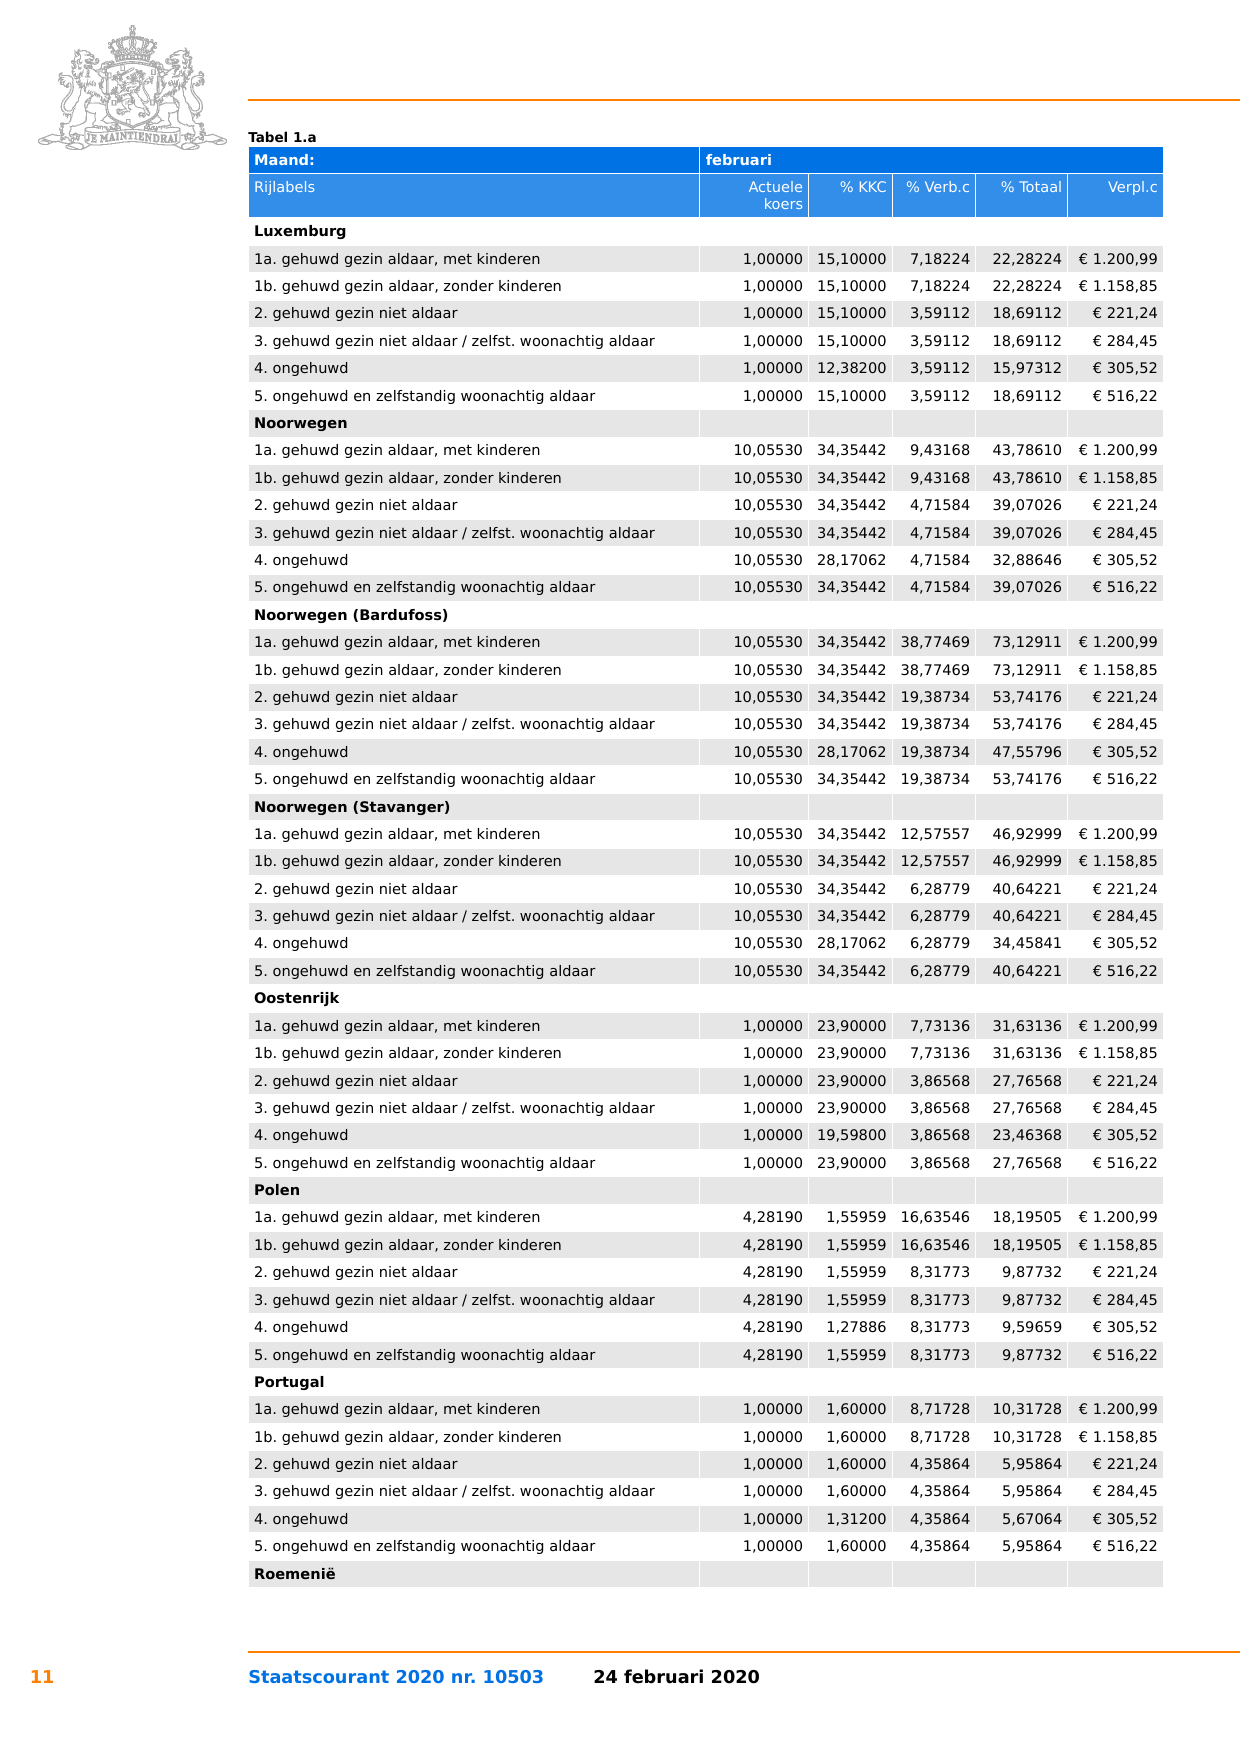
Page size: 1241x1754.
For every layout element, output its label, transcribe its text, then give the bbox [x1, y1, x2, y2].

table_cell € 1.158,85 [1068, 465, 1163, 491]
table_cell [809, 986, 892, 1012]
table_cell [1068, 1561, 1163, 1587]
table_cell [809, 410, 892, 437]
table_cell € 516,22 [1068, 383, 1163, 409]
table_cell 1,00000 [700, 1534, 808, 1560]
table_cell € 221,24 [1068, 301, 1163, 327]
table_cell [893, 1177, 975, 1204]
table_cell 1,55959 [809, 1232, 892, 1258]
table_cell % Verb.c [893, 174, 975, 217]
table_cell € 305,52 [1068, 547, 1163, 573]
table_cell 4. ongehuwd [249, 931, 699, 957]
table_cell 40,64221 [976, 958, 1067, 984]
table_cell 28,17062 [809, 739, 892, 765]
table_cell 8,71728 [893, 1424, 975, 1450]
table_cell 4,71584 [893, 547, 975, 573]
table_cell februari [700, 147, 1163, 173]
table_cell [976, 410, 1067, 437]
table_cell € 1.200,99 [1068, 246, 1163, 272]
table_cell 4. ongehuwd [249, 547, 699, 573]
table_cell Noorwegen (Bardufoss) [249, 602, 699, 628]
table_cell [1068, 410, 1163, 437]
table_cell 28,17062 [809, 547, 892, 573]
table_cell 1,00000 [700, 328, 808, 354]
table_cell 1,00000 [700, 1424, 808, 1450]
table_cell 15,10000 [809, 301, 892, 327]
table_cell 15,10000 [809, 273, 892, 299]
table_cell € 305,52 [1068, 1314, 1163, 1341]
table_cell 9,87732 [976, 1287, 1067, 1313]
table_cell 3. gehuwd gezin niet aldaar / zelfst. woonachtig aldaar [249, 328, 699, 354]
table_cell 10,05530 [700, 629, 808, 656]
table_cell Noorwegen (Stavanger) [249, 794, 699, 820]
table_cell 1,60000 [809, 1424, 892, 1450]
table_cell 4. ongehuwd [249, 1123, 699, 1149]
table_cell [1068, 219, 1163, 245]
table_cell Noorwegen [249, 410, 699, 437]
table_cell 5. ongehuwd en zelfstandig woonachtig aldaar [249, 383, 699, 409]
table_cell 18,69112 [976, 383, 1067, 409]
table_cell 34,35442 [809, 821, 892, 847]
table_cell [700, 1369, 808, 1395]
table_cell Roemenië [249, 1561, 699, 1587]
table_cell 34,35442 [809, 903, 892, 930]
table_cell 1,00000 [700, 1040, 808, 1067]
table_cell [976, 1561, 1067, 1587]
table_cell 39,07026 [976, 493, 1067, 519]
table_cell € 1.200,99 [1068, 1396, 1163, 1423]
table_cell 53,74176 [976, 766, 1067, 793]
table_cell 3,86568 [893, 1123, 975, 1149]
table_cell 4,28190 [700, 1232, 808, 1258]
table_cell 1,55959 [809, 1342, 892, 1368]
table_cell 1,60000 [809, 1534, 892, 1560]
table_cell € 1.158,85 [1068, 1040, 1163, 1067]
table_cell € 1.200,99 [1068, 1205, 1163, 1231]
table_cell € 284,45 [1068, 1479, 1163, 1505]
table_cell [893, 410, 975, 437]
table_cell 2. gehuwd gezin niet aldaar [249, 684, 699, 711]
table_cell 5. ongehuwd en zelfstandig woonachtig aldaar [249, 575, 699, 601]
table_cell 32,88646 [976, 547, 1067, 573]
table_cell 18,19505 [976, 1232, 1067, 1258]
table_cell 31,63136 [976, 1040, 1067, 1067]
table_cell 5. ongehuwd en zelfstandig woonachtig aldaar [249, 958, 699, 984]
table_cell 23,46368 [976, 1123, 1067, 1149]
table_cell 38,77469 [893, 657, 975, 683]
table_cell [1068, 986, 1163, 1012]
table_cell 3,59112 [893, 328, 975, 354]
table_cell 7,18224 [893, 246, 975, 272]
table_cell 39,07026 [976, 575, 1067, 601]
table_cell 3. gehuwd gezin niet aldaar / zelfst. woonachtig aldaar [249, 1479, 699, 1505]
table_cell 22,28224 [976, 273, 1067, 299]
table_cell 1b. gehuwd gezin aldaar, zonder kinderen [249, 1232, 699, 1258]
table_cell [700, 1177, 808, 1204]
table_cell 4,71584 [893, 520, 975, 546]
table_cell 1,00000 [700, 1068, 808, 1094]
table_cell 10,05530 [700, 931, 808, 957]
table_cell Rijlabels [249, 174, 699, 217]
table_cell [809, 1561, 892, 1587]
table_cell 3. gehuwd gezin niet aldaar / zelfst. woonachtig aldaar [249, 712, 699, 738]
table_cell [1068, 602, 1163, 628]
table_cell 10,31728 [976, 1396, 1067, 1423]
table_cell 73,12911 [976, 657, 1067, 683]
table_cell [976, 602, 1067, 628]
table_cell 1a. gehuwd gezin aldaar, met kinderen [249, 1205, 699, 1231]
table_cell 2. gehuwd gezin niet aldaar [249, 1451, 699, 1478]
table_cell 34,35442 [809, 684, 892, 711]
picture [38, 25, 227, 150]
table_cell 10,05530 [700, 684, 808, 711]
table_cell 27,76568 [976, 1095, 1067, 1121]
table_cell 2. gehuwd gezin niet aldaar [249, 1260, 699, 1286]
table_cell 1,55959 [809, 1260, 892, 1286]
table_cell 1a. gehuwd gezin aldaar, met kinderen [249, 438, 699, 464]
table_cell 40,64221 [976, 903, 1067, 930]
table_cell 2. gehuwd gezin niet aldaar [249, 1068, 699, 1094]
table_header Tabel 1.a [248, 130, 1163, 146]
table_cell 10,05530 [700, 465, 808, 491]
table_cell € 516,22 [1068, 958, 1163, 984]
table_cell € 1.158,85 [1068, 1424, 1163, 1450]
table_cell € 221,24 [1068, 493, 1163, 519]
table_cell 4,71584 [893, 493, 975, 519]
table_cell 5. ongehuwd en zelfstandig woonachtig aldaar [249, 1150, 699, 1176]
table_cell 1,00000 [700, 1479, 808, 1505]
table_cell 19,59800 [809, 1123, 892, 1149]
table_cell € 284,45 [1068, 1287, 1163, 1313]
table_cell 3,59112 [893, 301, 975, 327]
table_cell 1,60000 [809, 1451, 892, 1478]
table_cell 47,55796 [976, 739, 1067, 765]
table_cell € 221,24 [1068, 684, 1163, 711]
table_cell 1,00000 [700, 383, 808, 409]
table_cell 1a. gehuwd gezin aldaar, met kinderen [249, 246, 699, 272]
table_cell 6,28779 [893, 903, 975, 930]
table_cell € 221,24 [1068, 1068, 1163, 1094]
table_cell 34,35442 [809, 465, 892, 491]
table_cell 3. gehuwd gezin niet aldaar / zelfst. woonachtig aldaar [249, 1287, 699, 1313]
table_cell 4,71584 [893, 575, 975, 601]
table_cell 10,05530 [700, 712, 808, 738]
table_cell € 284,45 [1068, 1095, 1163, 1121]
table_cell % Totaal [976, 174, 1067, 217]
table_cell [809, 1369, 892, 1395]
table_cell 8,71728 [893, 1396, 975, 1423]
table_cell € 284,45 [1068, 520, 1163, 546]
table_cell Actuele koers [700, 174, 808, 217]
table_cell 9,87732 [976, 1260, 1067, 1286]
table_cell [893, 219, 975, 245]
table_cell [893, 986, 975, 1012]
table_cell 3,86568 [893, 1095, 975, 1121]
table_cell Polen [249, 1177, 699, 1204]
table_cell [893, 794, 975, 820]
table_cell 9,87732 [976, 1342, 1067, 1368]
table_cell 10,31728 [976, 1424, 1067, 1450]
table_cell [700, 410, 808, 437]
table_cell 2. gehuwd gezin niet aldaar [249, 301, 699, 327]
table_cell 7,18224 [893, 273, 975, 299]
table_cell [809, 1177, 892, 1204]
table_cell 18,69112 [976, 328, 1067, 354]
table_cell € 516,22 [1068, 1150, 1163, 1176]
table_cell 1a. gehuwd gezin aldaar, met kinderen [249, 821, 699, 847]
table_cell 8,31773 [893, 1314, 975, 1341]
table_cell 43,78610 [976, 465, 1067, 491]
table_cell 9,43168 [893, 465, 975, 491]
table_cell 34,45841 [976, 931, 1067, 957]
table_cell 10,05530 [700, 849, 808, 875]
table_cell 1,00000 [700, 1150, 808, 1176]
table_cell 4,28190 [700, 1260, 808, 1286]
table_cell % KKC [809, 174, 892, 217]
table_cell 10,05530 [700, 958, 808, 984]
table_cell 1,00000 [700, 1013, 808, 1039]
table_cell 19,38734 [893, 684, 975, 711]
table_cell 10,05530 [700, 821, 808, 847]
table_cell 34,35442 [809, 493, 892, 519]
table_cell 1,00000 [700, 1451, 808, 1478]
table_cell 39,07026 [976, 520, 1067, 546]
table_cell 1,27886 [809, 1314, 892, 1341]
table_cell 5. ongehuwd en zelfstandig woonachtig aldaar [249, 1534, 699, 1560]
table_cell 3. gehuwd gezin niet aldaar / zelfst. woonachtig aldaar [249, 520, 699, 546]
table_cell [893, 602, 975, 628]
table_cell € 1.200,99 [1068, 438, 1163, 464]
table_cell 4,35864 [893, 1506, 975, 1532]
table_cell € 305,52 [1068, 931, 1163, 957]
table_cell 4,28190 [700, 1314, 808, 1341]
table_cell 10,05530 [700, 903, 808, 930]
table_cell 8,31773 [893, 1260, 975, 1286]
table_cell 1,55959 [809, 1205, 892, 1231]
table_cell 34,35442 [809, 438, 892, 464]
table_cell 43,78610 [976, 438, 1067, 464]
table_cell 9,43168 [893, 438, 975, 464]
table_cell € 305,52 [1068, 1123, 1163, 1149]
table_cell 6,28779 [893, 876, 975, 902]
table_cell 1,00000 [700, 273, 808, 299]
table_cell 10,05530 [700, 520, 808, 546]
table_cell € 284,45 [1068, 903, 1163, 930]
table_cell 2. gehuwd gezin niet aldaar [249, 493, 699, 519]
table_cell [976, 794, 1067, 820]
table_cell 23,90000 [809, 1095, 892, 1121]
table_cell [700, 794, 808, 820]
table_cell 8,31773 [893, 1342, 975, 1368]
table_cell [893, 1561, 975, 1587]
table_cell 1,00000 [700, 1095, 808, 1121]
table_cell 1a. gehuwd gezin aldaar, met kinderen [249, 1396, 699, 1423]
table_cell 19,38734 [893, 739, 975, 765]
table_cell 46,92999 [976, 821, 1067, 847]
table_cell 15,97312 [976, 355, 1067, 382]
table_cell 34,35442 [809, 876, 892, 902]
table_cell [1068, 794, 1163, 820]
table_cell Maand: [249, 147, 699, 173]
table_cell 3. gehuwd gezin niet aldaar / zelfst. woonachtig aldaar [249, 903, 699, 930]
table_cell 1,55959 [809, 1287, 892, 1313]
table_cell 4. ongehuwd [249, 1506, 699, 1532]
table_cell 1b. gehuwd gezin aldaar, zonder kinderen [249, 1424, 699, 1450]
table_cell 3,59112 [893, 383, 975, 409]
table_cell 10,05530 [700, 766, 808, 793]
table_cell Oostenrijk [249, 986, 699, 1012]
table_cell 1,00000 [700, 1506, 808, 1532]
table_cell 5. ongehuwd en zelfstandig woonachtig aldaar [249, 1342, 699, 1368]
table_cell 4,28190 [700, 1287, 808, 1313]
table_cell 1,00000 [700, 1123, 808, 1149]
table_cell 12,57557 [893, 821, 975, 847]
table_cell [809, 794, 892, 820]
table_cell 10,05530 [700, 547, 808, 573]
table_cell € 1.200,99 [1068, 1013, 1163, 1039]
table_cell 12,38200 [809, 355, 892, 382]
table_cell 18,19505 [976, 1205, 1067, 1231]
table_cell 10,05530 [700, 575, 808, 601]
table_cell [976, 1369, 1067, 1395]
table_cell 4,35864 [893, 1451, 975, 1478]
table_cell 34,35442 [809, 712, 892, 738]
table_cell 18,69112 [976, 301, 1067, 327]
table_cell 23,90000 [809, 1040, 892, 1067]
table_cell 15,10000 [809, 383, 892, 409]
table_cell 53,74176 [976, 712, 1067, 738]
table_cell 9,59659 [976, 1314, 1067, 1341]
table_cell 1,00000 [700, 355, 808, 382]
table_cell 6,28779 [893, 958, 975, 984]
table_cell [976, 1177, 1067, 1204]
table_cell 7,73136 [893, 1040, 975, 1067]
table_cell [700, 986, 808, 1012]
table_cell 53,74176 [976, 684, 1067, 711]
table_cell 38,77469 [893, 629, 975, 656]
table_cell 10,05530 [700, 438, 808, 464]
table_cell [1068, 1369, 1163, 1395]
table_cell 3,86568 [893, 1150, 975, 1176]
table_cell 8,31773 [893, 1287, 975, 1313]
table_cell 34,35442 [809, 575, 892, 601]
table_cell € 1.158,85 [1068, 1232, 1163, 1258]
table_cell Luxemburg [249, 219, 699, 245]
table_cell [700, 602, 808, 628]
table_cell € 516,22 [1068, 575, 1163, 601]
table_cell 10,05530 [700, 876, 808, 902]
table_cell 1,00000 [700, 246, 808, 272]
table_cell [976, 219, 1067, 245]
table_cell € 221,24 [1068, 876, 1163, 902]
table_cell [809, 219, 892, 245]
table_cell 3,86568 [893, 1068, 975, 1094]
table_cell 23,90000 [809, 1013, 892, 1039]
table_cell 4,35864 [893, 1479, 975, 1505]
table_cell 73,12911 [976, 629, 1067, 656]
table_cell 4. ongehuwd [249, 1314, 699, 1341]
table_cell 2. gehuwd gezin niet aldaar [249, 876, 699, 902]
table_cell 27,76568 [976, 1150, 1067, 1176]
table_cell 1,60000 [809, 1396, 892, 1423]
table_cell 31,63136 [976, 1013, 1067, 1039]
table_cell 10,05530 [700, 657, 808, 683]
table_cell 4,35864 [893, 1534, 975, 1560]
table_cell € 284,45 [1068, 712, 1163, 738]
table_cell € 305,52 [1068, 739, 1163, 765]
table_cell 34,35442 [809, 958, 892, 984]
table_cell 22,28224 [976, 246, 1067, 272]
table_cell 5,67064 [976, 1506, 1067, 1532]
table_cell € 516,22 [1068, 1534, 1163, 1560]
table_cell € 305,52 [1068, 1506, 1163, 1532]
table_cell € 1.158,85 [1068, 273, 1163, 299]
table_cell 46,92999 [976, 849, 1067, 875]
table_cell 4,28190 [700, 1205, 808, 1231]
table_cell € 516,22 [1068, 1342, 1163, 1368]
table_cell 40,64221 [976, 876, 1067, 902]
table_cell [700, 219, 808, 245]
table_cell 1b. gehuwd gezin aldaar, zonder kinderen [249, 1040, 699, 1067]
table_cell € 516,22 [1068, 766, 1163, 793]
table_cell 12,57557 [893, 849, 975, 875]
table_cell 34,35442 [809, 766, 892, 793]
table_cell 16,63546 [893, 1205, 975, 1231]
table_cell € 1.158,85 [1068, 657, 1163, 683]
table_cell 34,35442 [809, 629, 892, 656]
table_cell 23,90000 [809, 1068, 892, 1094]
table_cell 4. ongehuwd [249, 355, 699, 382]
table_cell 15,10000 [809, 328, 892, 354]
table_cell 5,95864 [976, 1479, 1067, 1505]
table_cell 1b. gehuwd gezin aldaar, zonder kinderen [249, 273, 699, 299]
table_cell 1b. gehuwd gezin aldaar, zonder kinderen [249, 849, 699, 875]
table_cell € 1.200,99 [1068, 629, 1163, 656]
table_cell 5. ongehuwd en zelfstandig woonachtig aldaar [249, 766, 699, 793]
table_cell [1068, 1177, 1163, 1204]
table_cell 19,38734 [893, 712, 975, 738]
table_cell 10,05530 [700, 493, 808, 519]
table_cell 4,28190 [700, 1342, 808, 1368]
table_cell 19,38734 [893, 766, 975, 793]
table_cell 1a. gehuwd gezin aldaar, met kinderen [249, 629, 699, 656]
table_cell 3. gehuwd gezin niet aldaar / zelfst. woonachtig aldaar [249, 1095, 699, 1121]
table_cell 34,35442 [809, 520, 892, 546]
table_cell [700, 1561, 808, 1587]
table_cell 3,59112 [893, 355, 975, 382]
table_cell [893, 1369, 975, 1395]
table_cell € 221,24 [1068, 1260, 1163, 1286]
table_cell € 221,24 [1068, 1451, 1163, 1478]
table_cell 1a. gehuwd gezin aldaar, met kinderen [249, 1013, 699, 1039]
table_cell 28,17062 [809, 931, 892, 957]
table_cell € 1.200,99 [1068, 821, 1163, 847]
table_cell 1,00000 [700, 1396, 808, 1423]
table_cell 6,28779 [893, 931, 975, 957]
table_cell 23,90000 [809, 1150, 892, 1176]
table_cell [976, 986, 1067, 1012]
table_cell Portugal [249, 1369, 699, 1395]
table_cell € 305,52 [1068, 355, 1163, 382]
table_cell 5,95864 [976, 1451, 1067, 1478]
table_cell 5,95864 [976, 1534, 1067, 1560]
table_cell 1b. gehuwd gezin aldaar, zonder kinderen [249, 465, 699, 491]
table_cell 1,00000 [700, 301, 808, 327]
table_cell 4. ongehuwd [249, 739, 699, 765]
table_cell € 284,45 [1068, 328, 1163, 354]
table_cell [809, 602, 892, 628]
table_cell 1,60000 [809, 1479, 892, 1505]
table_cell 1b. gehuwd gezin aldaar, zonder kinderen [249, 657, 699, 683]
table_cell 16,63546 [893, 1232, 975, 1258]
table_cell 27,76568 [976, 1068, 1067, 1094]
table_cell 10,05530 [700, 739, 808, 765]
table_cell Verpl.c [1068, 174, 1163, 217]
table_cell 15,10000 [809, 246, 892, 272]
table_cell 1,31200 [809, 1506, 892, 1532]
table_cell 34,35442 [809, 657, 892, 683]
table_cell € 1.158,85 [1068, 849, 1163, 875]
table_cell 7,73136 [893, 1013, 975, 1039]
table_cell 34,35442 [809, 849, 892, 875]
